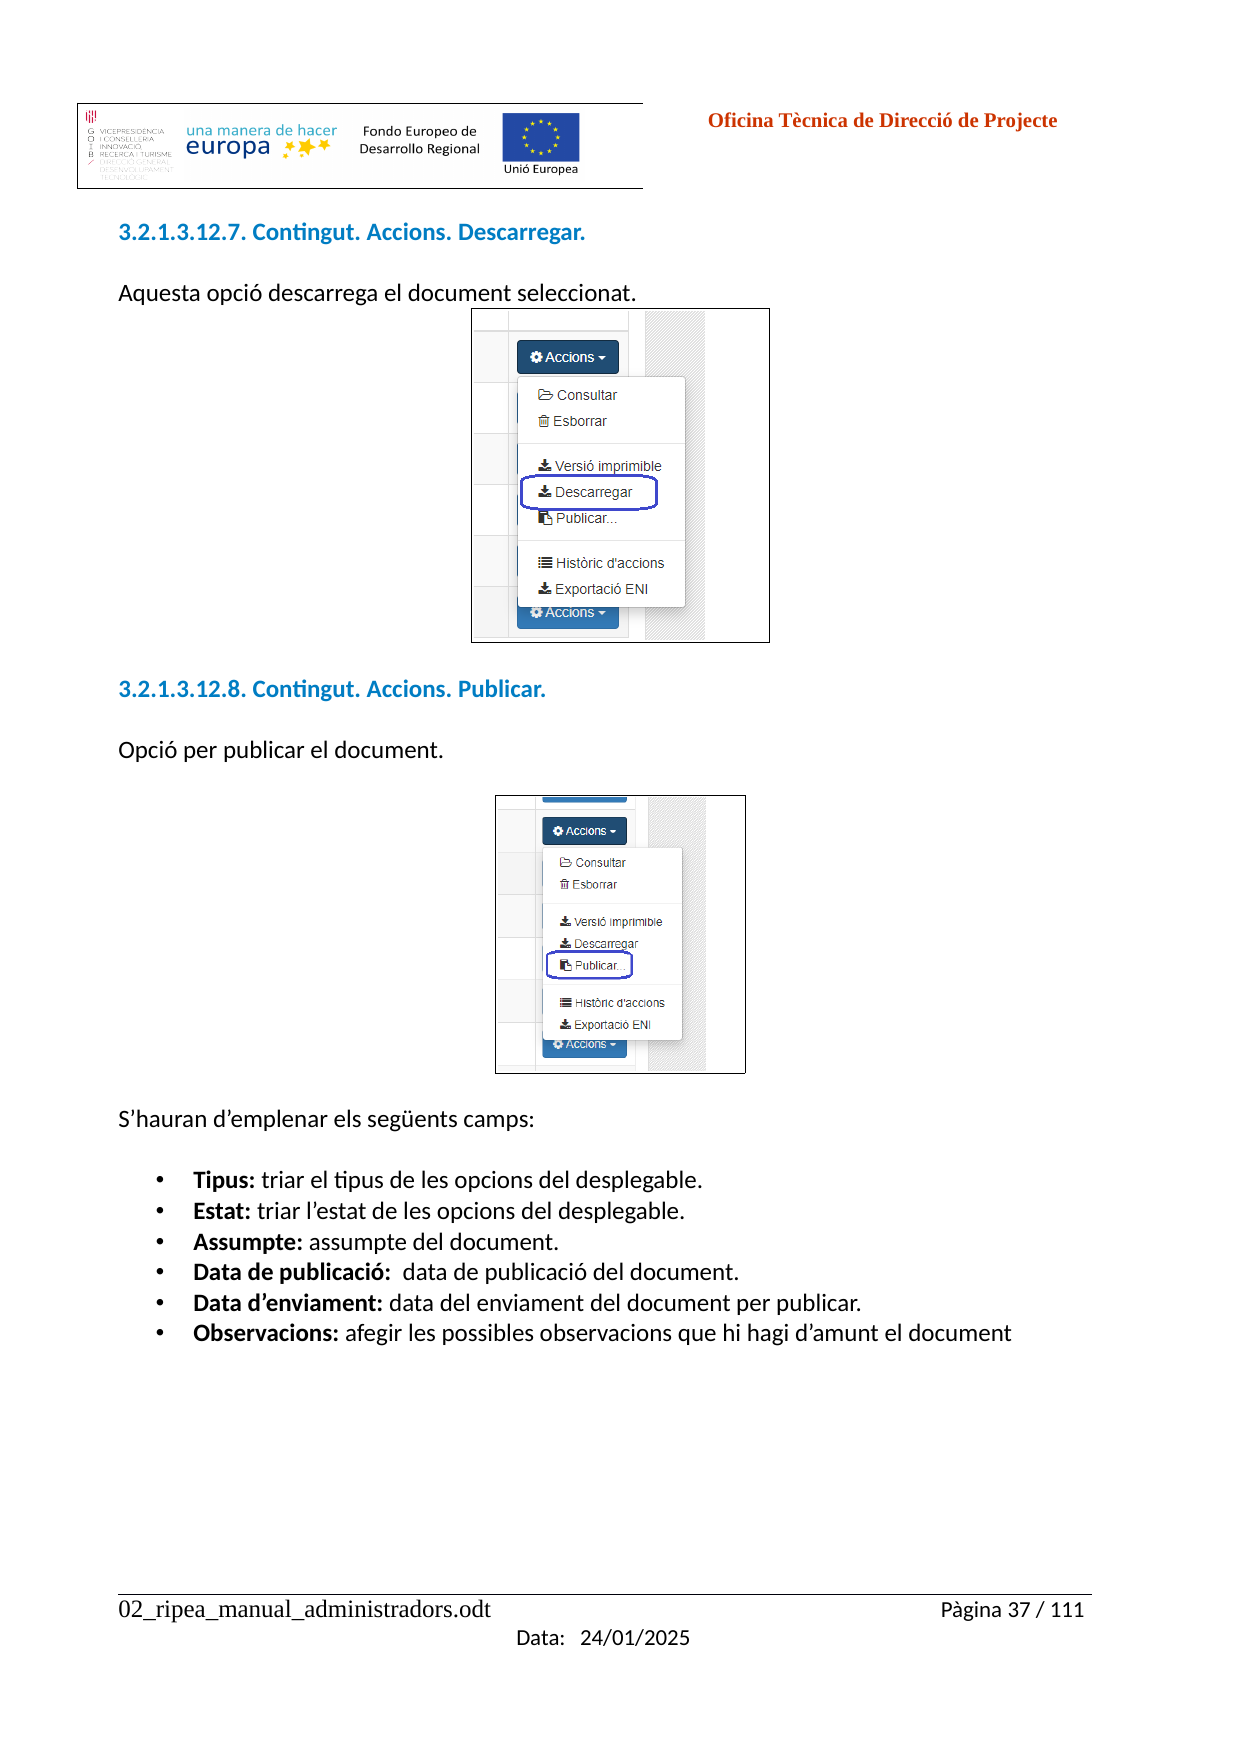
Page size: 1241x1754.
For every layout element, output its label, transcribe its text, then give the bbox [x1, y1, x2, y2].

list Estat: triar l’estat de les opcions del desplegable. [156, 1195, 1122, 1226]
picture [498, 797, 743, 1071]
subtitle 3.2.1.3.12.7. Contingut. Accions. Descarregar. [118, 216, 1122, 247]
picture [82, 108, 178, 182]
list Data de publicació: data de publicació del document. [156, 1256, 1122, 1287]
text S’hauran d’emplenar els següents camps: [118, 1104, 1122, 1134]
text Aquesta opció descarrega el document seleccionat. [118, 277, 1122, 308]
list Data d’enviament: data del enviament del document per publicar. [156, 1287, 1122, 1317]
list Assumpte: assumpte del document. [156, 1226, 1122, 1256]
picture [184, 108, 585, 182]
subtitle 3.2.1.3.12.8. Contingut. Accions. Publicar. [118, 673, 1122, 703]
text Opció per publicar el document. [118, 734, 1122, 764]
list Observacions: afegir les possibles observacions que hi hagi d’amunt el document [156, 1317, 1122, 1348]
picture [473, 311, 767, 640]
list Tipus: triar el tipus de les opcions del desplegable. [156, 1165, 1122, 1195]
